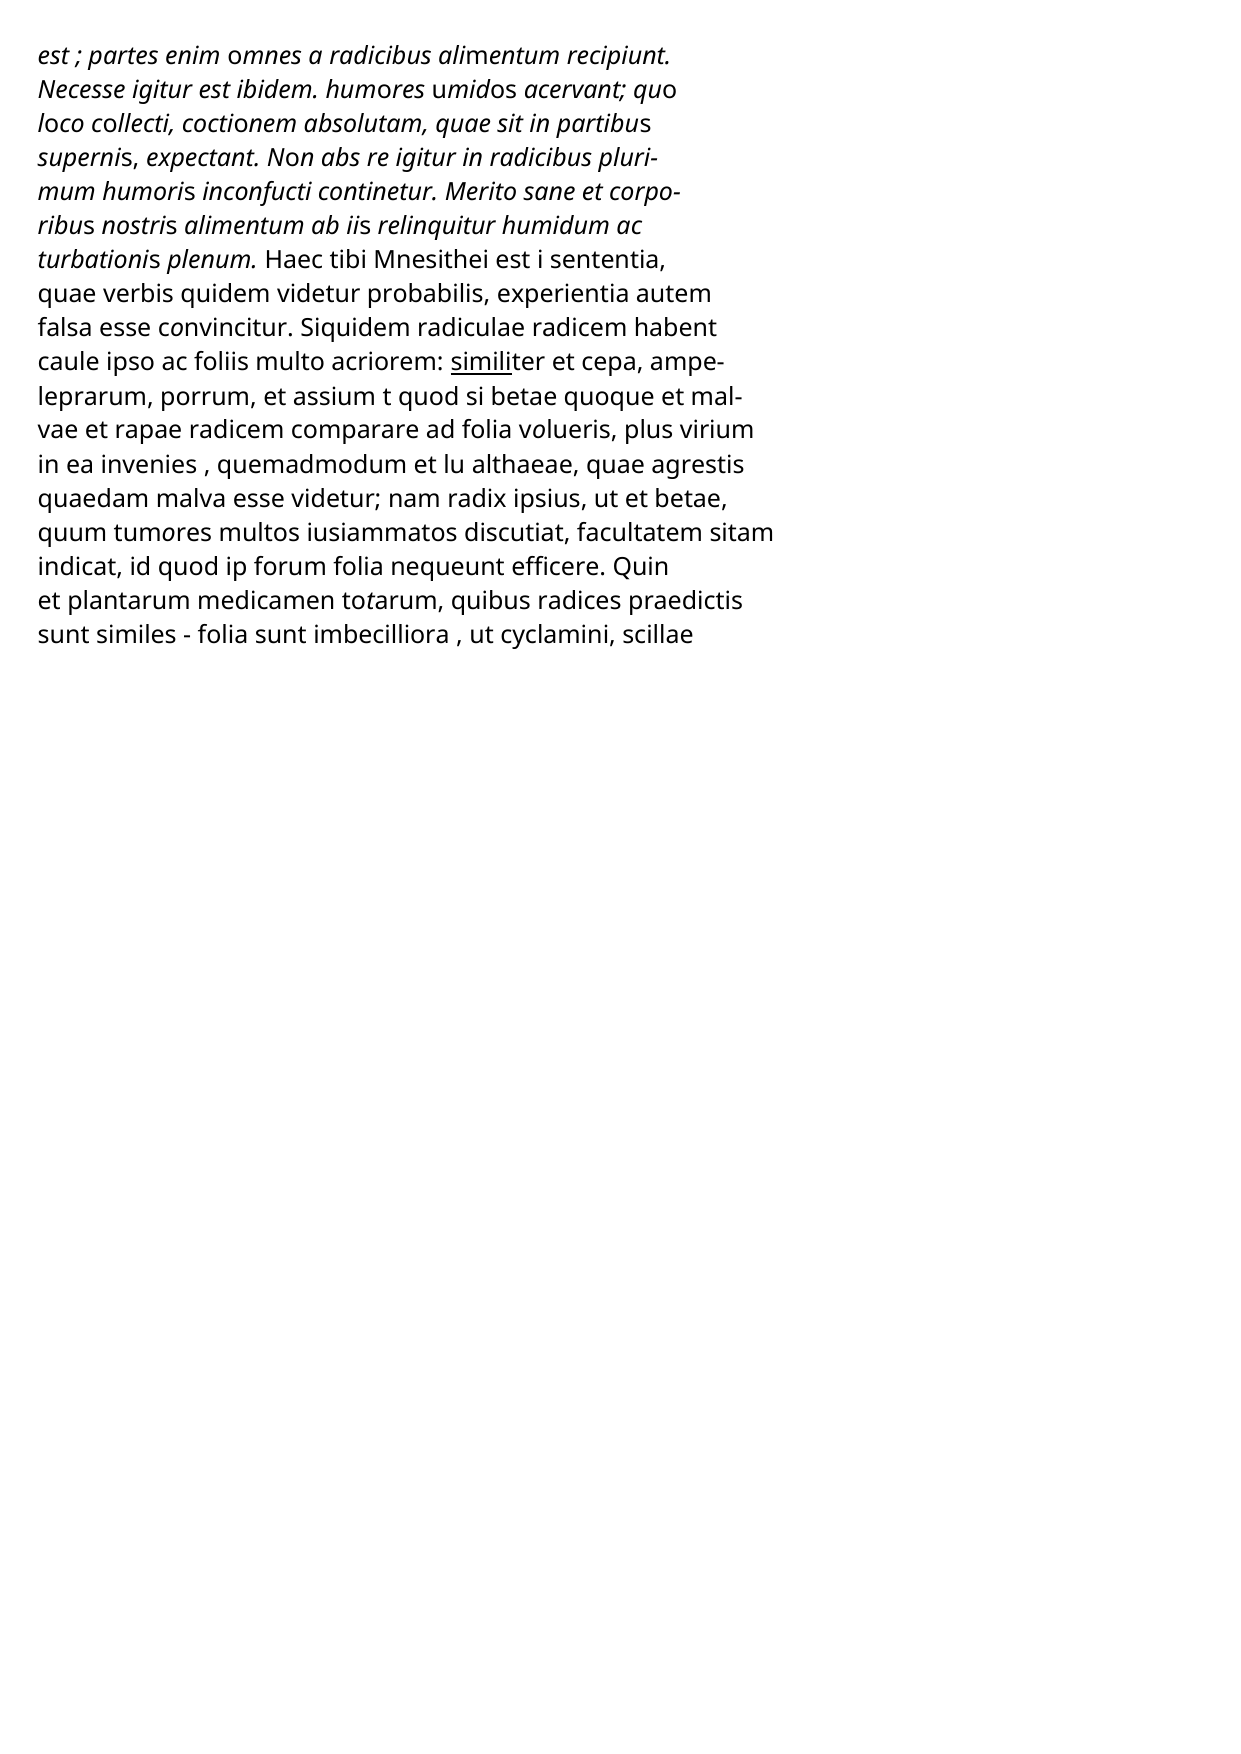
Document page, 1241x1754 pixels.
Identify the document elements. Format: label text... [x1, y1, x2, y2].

text est ; partes enim omnes a radicibus alimentum recipiunt. Necesse igitur est ibidem. humores umidos acervant; quo loco collecti, coctionem absolutam, quae sit in partibus supernis, expectant. Non abs re igitur in radicibus pluri- mum humoris inconfucti continetur. Merito sane et corpo- ribus nostris alimentum ab iis relinquitur humidum ac turbationis plenum. Haec tibi Mnesithei est i sententia, quae verbis quidem videtur probabilis, experientia autem falsa esse convincitur. Siquidem radiculae radicem habent caule ipso ac foliis multo acriorem: similiter et cepa, ampe- leprarum, porrum, et assium t quod si betae quoque et mal- vae et rapae radicem comparare ad folia volueris, plus virium in ea invenies , quemadmodum et lu althaeae, quae agrestis quaedam malva esse videtur; nam radix ipsius, ut et betae, quum tumores multos iusiammatos discutiat, facultatem sitam indicat, id quod ip forum folia nequeunt efficere. Quin et plantarum medicamen totarum, quibus radices praedictis sunt similes - folia sunt imbecilliora , ut cyclamini, scillae [37, 37, 1203, 651]
